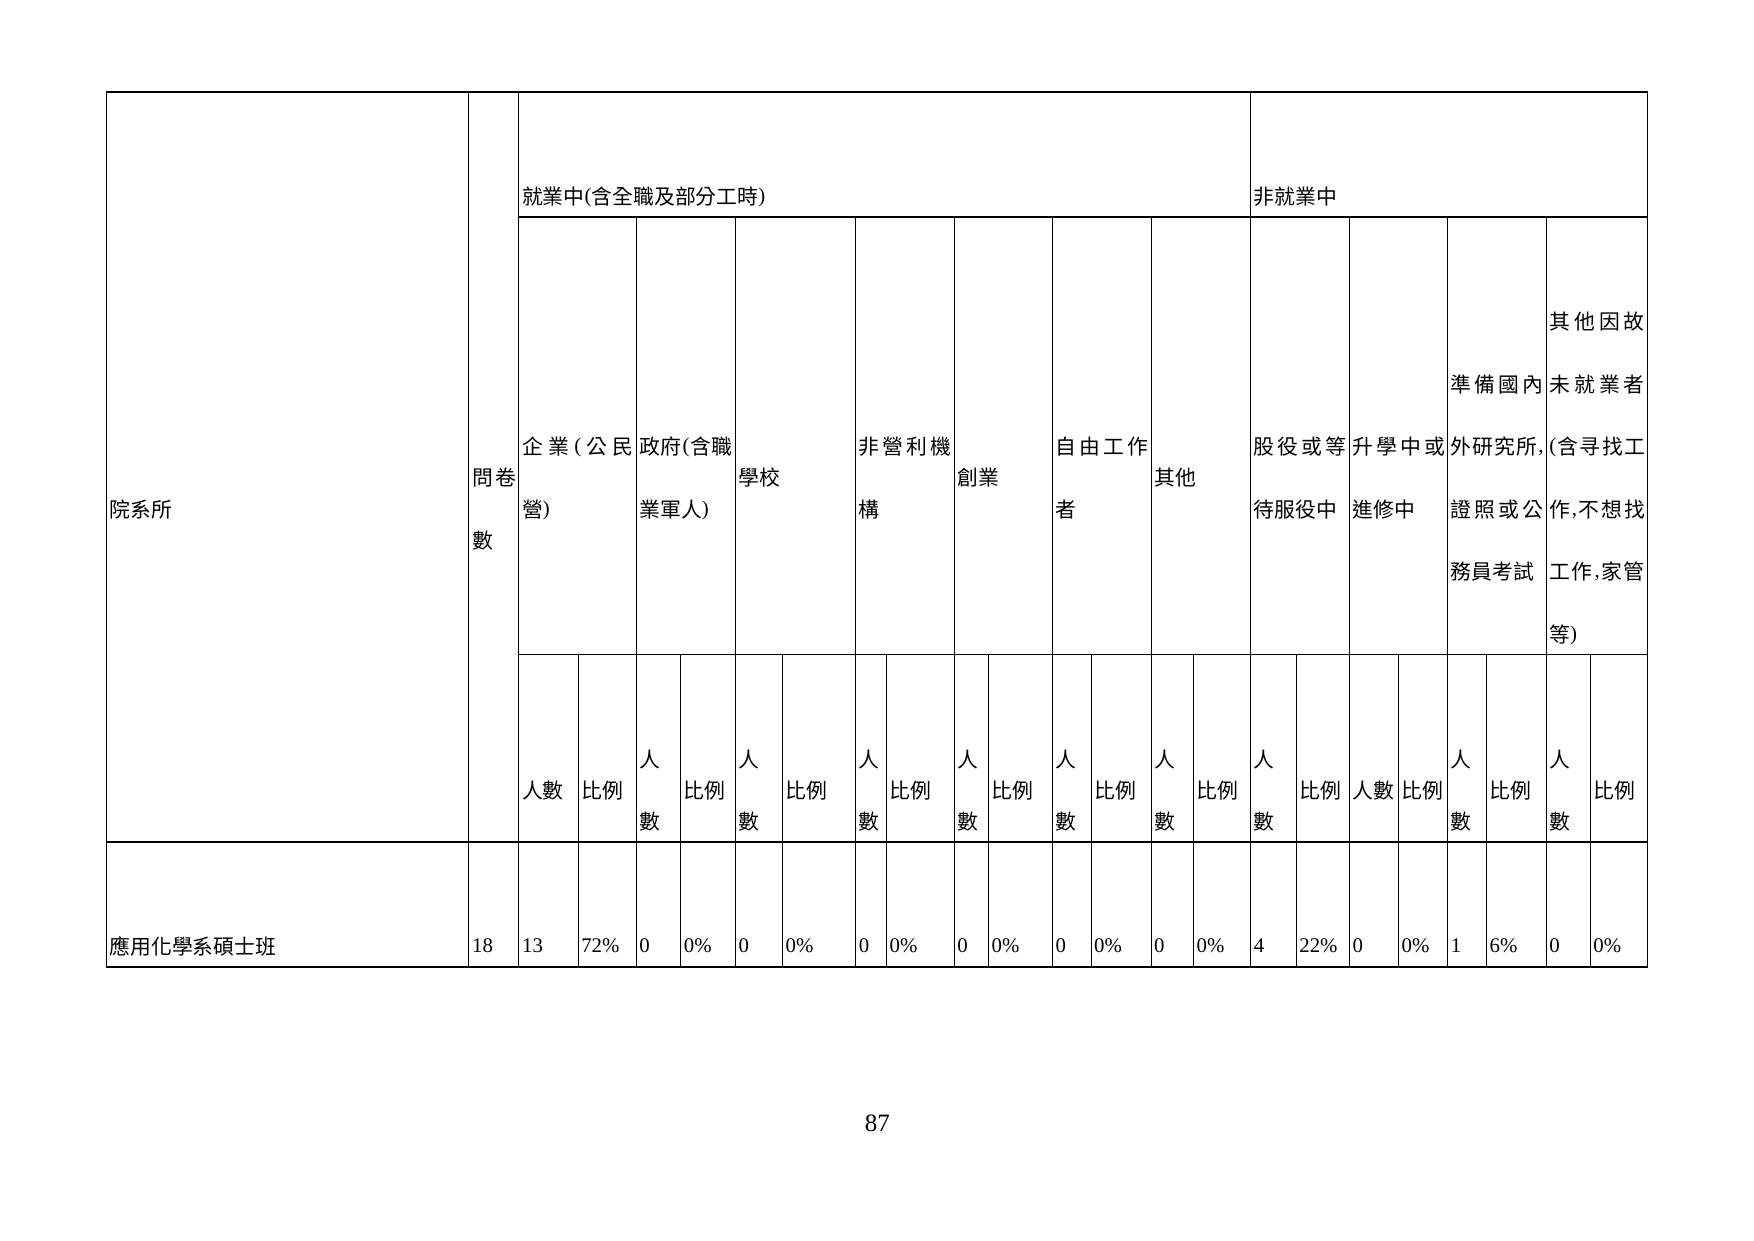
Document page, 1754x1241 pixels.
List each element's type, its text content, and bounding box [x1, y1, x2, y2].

table_cell 0 [955, 843, 988, 966]
table_cell 人數 [519, 655, 578, 841]
table_cell 18 [469, 843, 518, 966]
table_cell 0 [736, 843, 782, 966]
table_cell 比例 [783, 655, 855, 841]
table_cell 人數 [955, 655, 988, 841]
table_cell 人數 [1152, 655, 1193, 841]
table_cell 比例 [681, 655, 735, 841]
table_cell 比例 [1399, 655, 1447, 841]
table_cell 人數 [736, 655, 782, 841]
table_cell 非營利機構 [856, 218, 954, 654]
table_cell 0% [887, 843, 954, 966]
table_cell 0 [1547, 843, 1590, 966]
table_cell 13 [519, 843, 578, 966]
table_cell 學校 [736, 218, 855, 654]
table_cell 6% [1487, 843, 1546, 966]
table_cell 比例 [989, 655, 1052, 841]
table_cell 0% [1591, 843, 1647, 966]
table_cell 0% [1092, 843, 1151, 966]
table_cell 其他 [1152, 218, 1250, 654]
table_cell 0% [783, 843, 855, 966]
table_cell 比例 [1092, 655, 1151, 841]
table_cell 72% [579, 843, 636, 966]
table_header 就業中(含全職及部分工時) [519, 93, 1250, 216]
table_cell 應用化學系碩士班 [107, 843, 468, 966]
table_cell 股役或等待服役中 [1251, 218, 1349, 654]
table_cell 22% [1297, 843, 1349, 966]
table_cell 比例 [1591, 655, 1647, 841]
table_cell 0% [681, 843, 735, 966]
table_cell 人數 [1448, 655, 1486, 841]
table_cell 人數 [1053, 655, 1091, 841]
table_cell 0 [1152, 843, 1193, 966]
table_cell 0 [856, 843, 886, 966]
table_cell 人數 [1251, 655, 1296, 841]
table_cell 0% [989, 843, 1052, 966]
table_cell 比例 [1487, 655, 1546, 841]
table_cell 比例 [1194, 655, 1250, 841]
table_cell 4 [1251, 843, 1296, 966]
table_header 非就業中 [1251, 93, 1647, 216]
table_header 問卷數 [469, 93, 518, 841]
table_cell 企業(公民營) [519, 218, 636, 654]
table_cell 人數 [637, 655, 680, 841]
table_cell 0% [1399, 843, 1447, 966]
table_cell 1 [1448, 843, 1486, 966]
table_cell 人數 [1350, 655, 1398, 841]
table_cell 政府(含職業軍人) [637, 218, 735, 654]
table_cell 比例 [1297, 655, 1349, 841]
table_cell 自由工作者 [1053, 218, 1151, 654]
table_cell 人數 [856, 655, 886, 841]
table_cell 比例 [579, 655, 636, 841]
table_cell 準備國內外研究所,證照或公務員考試 [1448, 218, 1546, 654]
table_cell 0 [637, 843, 680, 966]
table_cell 0 [1053, 843, 1091, 966]
table_cell 比例 [887, 655, 954, 841]
table_header 院系所 [107, 93, 468, 841]
table_cell 0 [1350, 843, 1398, 966]
table_cell 創業 [955, 218, 1052, 654]
table_cell 升學中或進修中 [1350, 218, 1447, 654]
table_cell 其他因故未就業者(含寻找工作,不想找工作,家管等) [1547, 218, 1647, 654]
table_cell 人數 [1547, 655, 1590, 841]
table_cell 0% [1194, 843, 1250, 966]
